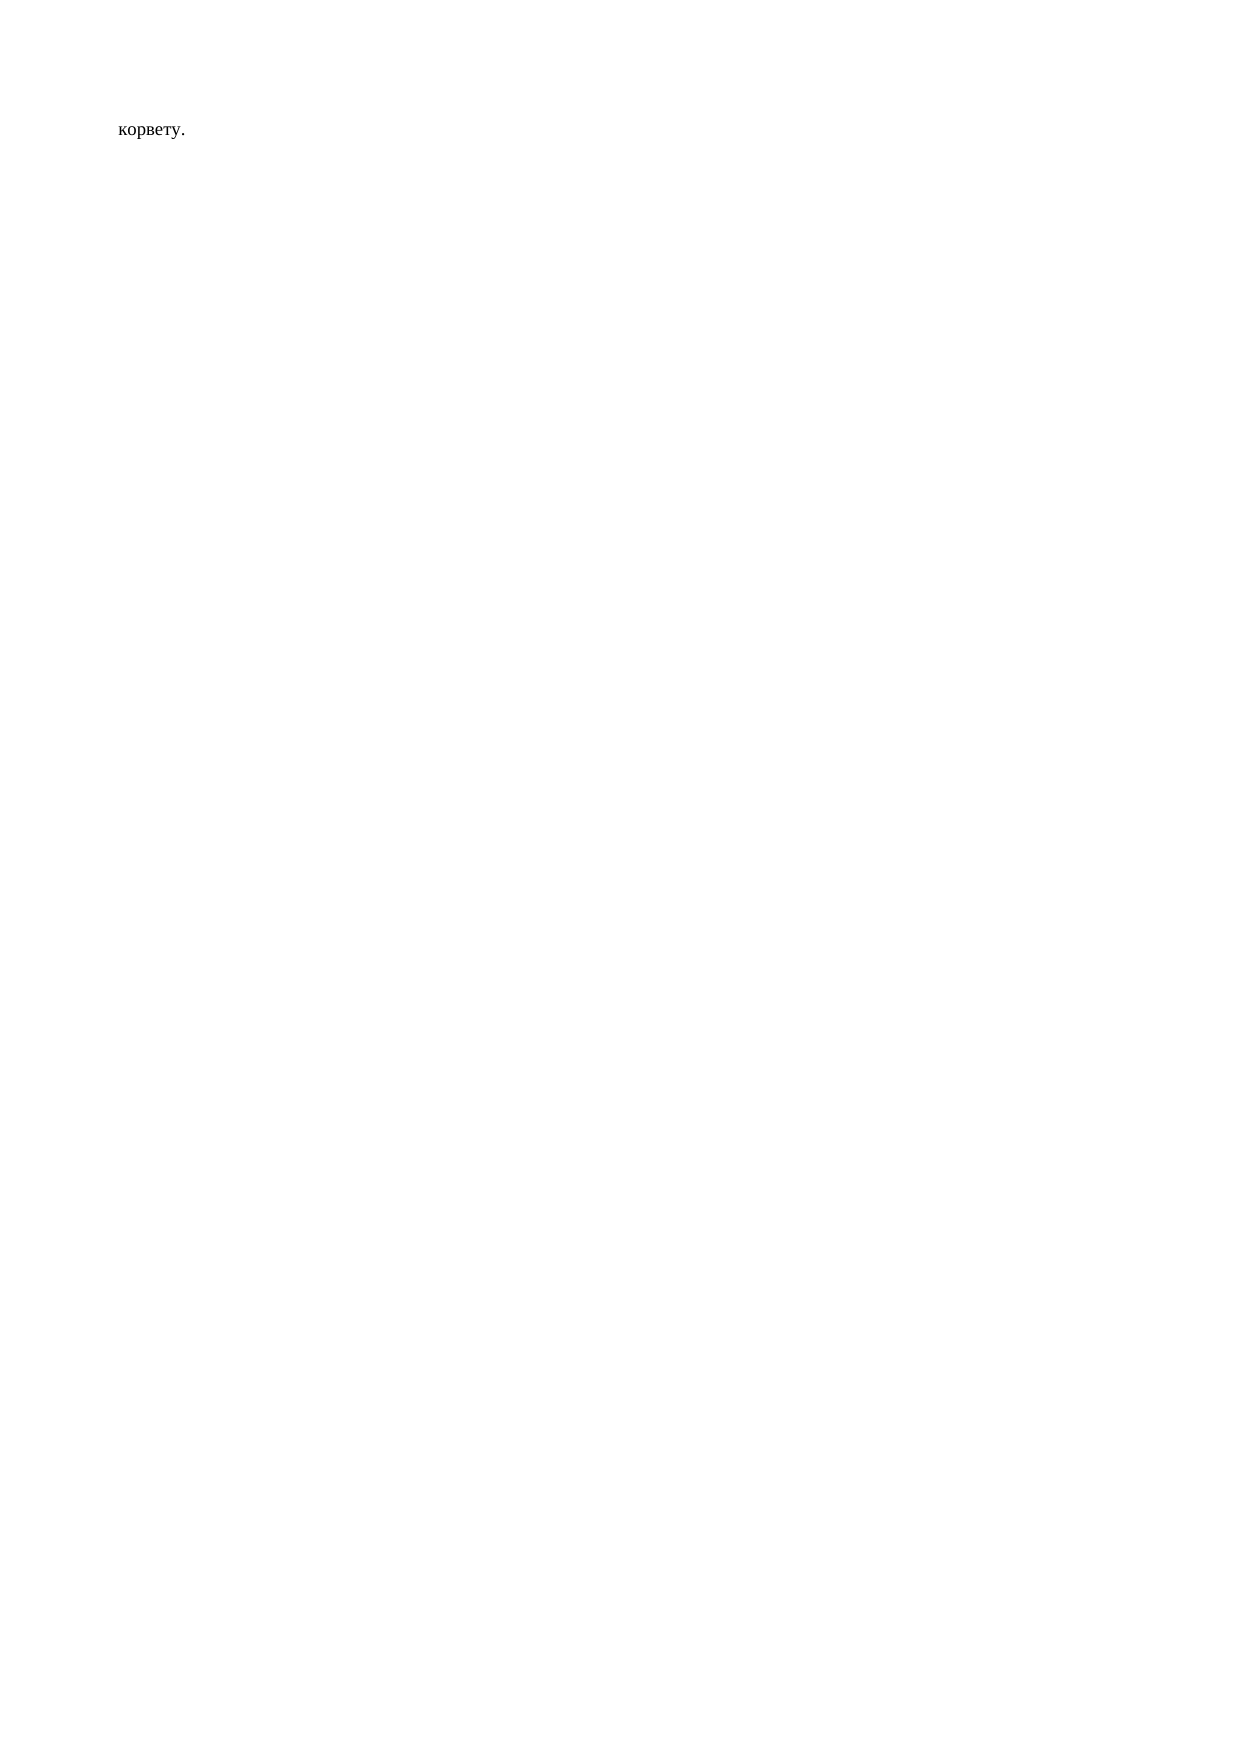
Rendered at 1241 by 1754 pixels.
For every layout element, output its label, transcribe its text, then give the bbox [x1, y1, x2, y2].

text корвету. [118, 118, 1122, 140]
